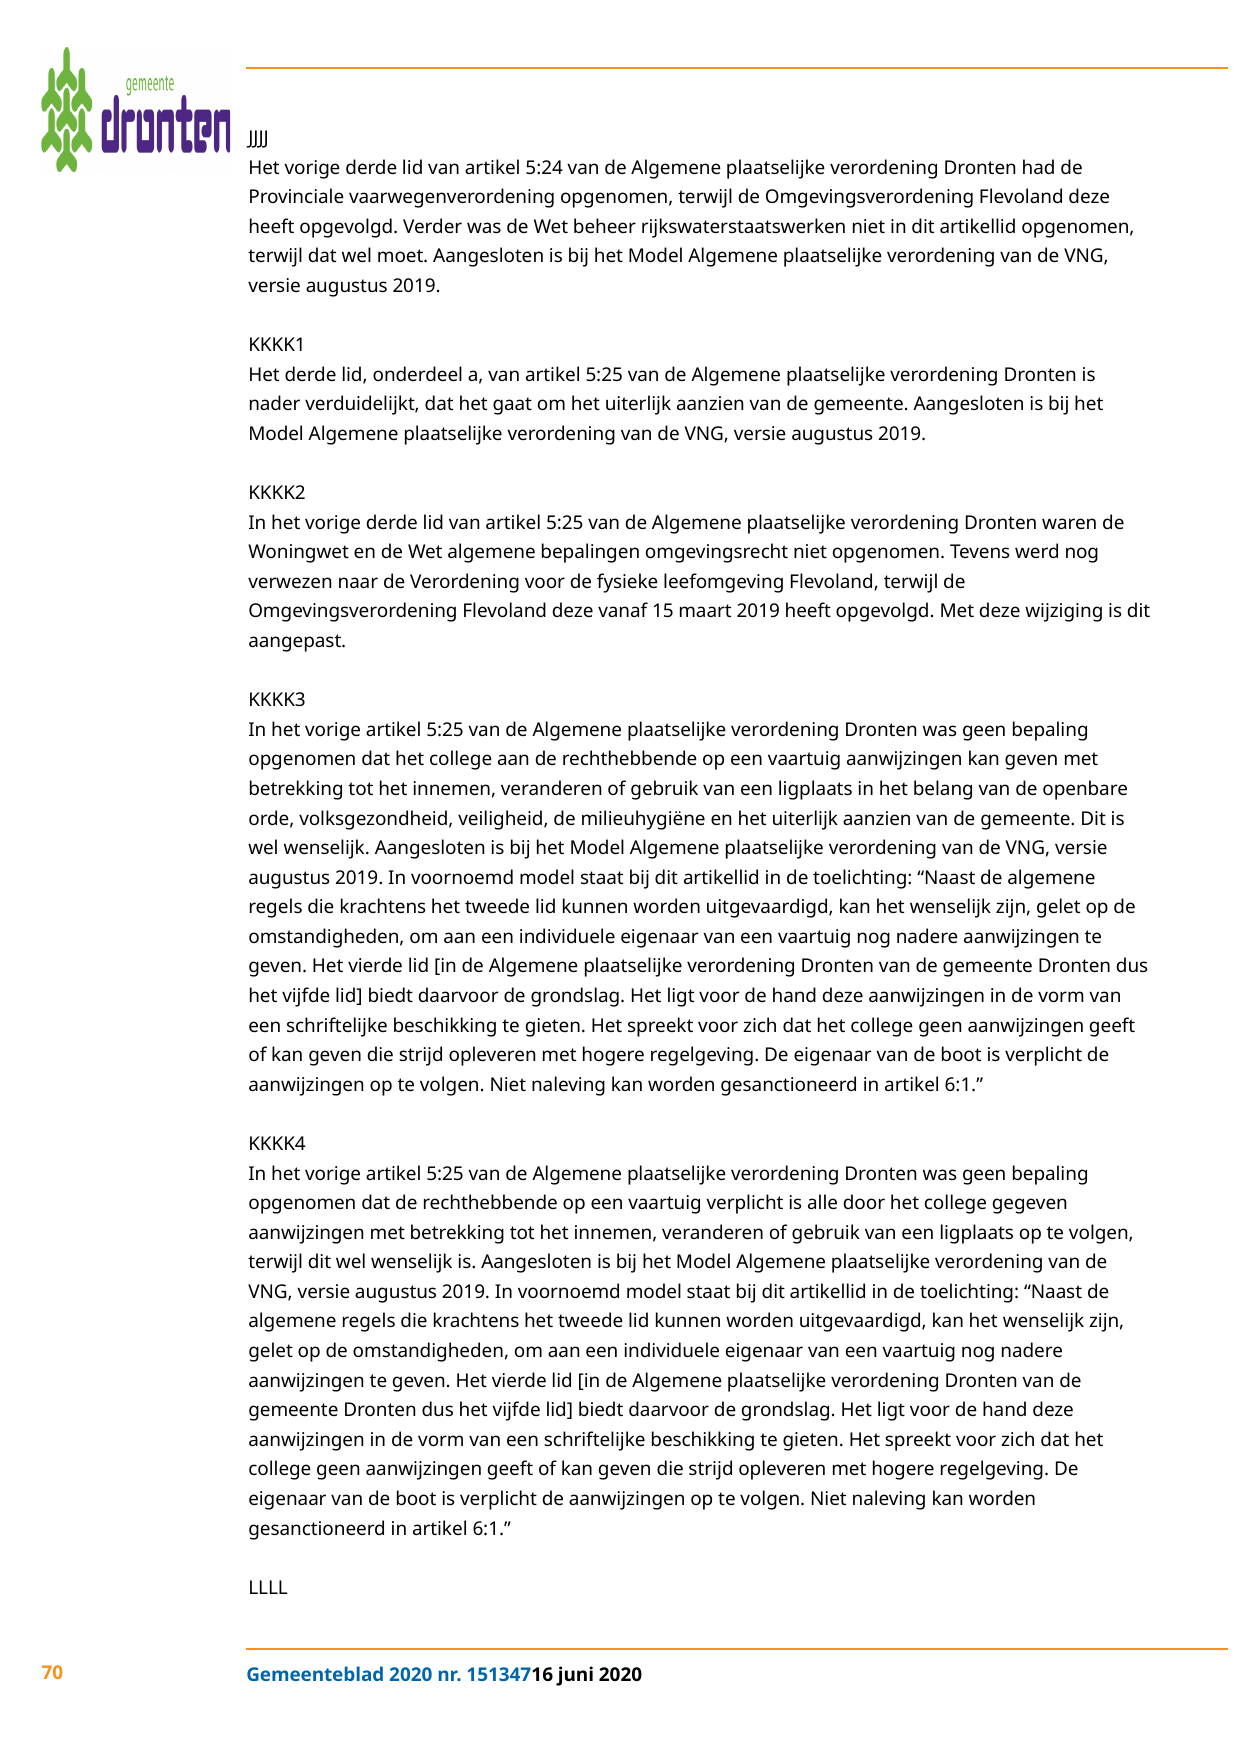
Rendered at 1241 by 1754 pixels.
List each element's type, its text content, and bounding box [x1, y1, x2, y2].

text KKKK3 [248, 686, 1152, 712]
text opgenomen dat de rechthebbende op een vaartuig verplicht is alle door het college gegeven aanwijzingen met betrekking tot het innemen, veranderen of gebruik van een ligplaats op te volgen, terwijl dit wel wenselijk is. Aangesloten is bij het Model Algemene plaatselijke verordening van de VNG, versie augustus 2019. In voornoemd model staat bij dit artikellid in de toelichting: “Naast de algemene regels die krachtens het tweede lid kunnen worden uitgevaardigd, kan het wenselijk zijn, gelet op de omstandigheden, om aan een individuele eigenaar van een vaartuig nog nadere aanwijzingen te geven. Het vierde lid [in de Algemene plaatselijke verordening Dronten van de gemeente Dronten dus het vijfde lid] biedt daarvoor de grondslag. Het ligt voor de hand deze aanwijzingen in de vorm van een schriftelijke beschikking te gieten. Het spreekt voor zich dat het college geen aanwijzingen geeft of kan geven die strijd opleveren met hogere regelgeving. De eigenaar van de boot is verplicht de aanwijzingen op te volgen. Niet naleving kan worden gesanctioneerd in artikel 6:1.” [248, 1189, 1152, 1541]
text opgenomen dat het college aan de rechthebbende op een vaartuig aanwijzingen kan geven met betrekking tot het innemen, veranderen of gebruik van een ligplaats in het belang van de openbare orde, volksgezondheid, veiligheid, de milieuhygiëne en het uiterlijk aanzien van de gemeente. Dit is wel wenselijk. Aangesloten is bij het Model Algemene plaatselijke verordening van de VNG, versie augustus 2019. In voornoemd model staat bij dit artikellid in de toelichting: “Naast de algemene regels die krachtens het tweede lid kunnen worden uitgevaardigd, kan het wenselijk zijn, gelet op de omstandigheden, om aan een individuele eigenaar van een vaartuig nog nadere aanwijzingen te geven. Het vierde lid [in de Algemene plaatselijke verordening Dronten van de gemeente Dronten dus het vijfde lid] biedt daarvoor de grondslag. Het ligt voor de hand deze aanwijzingen in de vorm van een schriftelijke beschikking te gieten. Het spreekt voor zich dat het college geen aanwijzingen geeft of kan geven die strijd opleveren met hogere regelgeving. De eigenaar van de boot is verplicht de aanwijzingen op te volgen. Niet naleving kan worden gesanctioneerd in artikel 6:1.” [248, 746, 1152, 1097]
text JJJJ [248, 124, 1152, 150]
text In het vorige artikel 5:25 van de Algemene plaatselijke verordening Dronten was geen bepaling [248, 716, 1152, 742]
text KKKK1 [248, 331, 1152, 357]
text Het vorige derde lid van artikel 5:24 van de Algemene plaatselijke verordening Dronten had de Provinciale vaarwegenverordening opgenomen, terwijl de Omgevingsverordening Flevoland deze heeft opgevolgd. Verder was de Wet beheer rijkswaterstaatswerken niet in dit artikellid opgenomen, terwijl dat wel moet. Aangesloten is bij het Model Algemene plaatselijke verordening van de VNG, versie augustus 2019. [248, 154, 1152, 298]
text KKKK2 [248, 479, 1152, 505]
text Het derde lid, onderdeel a, van artikel 5:25 van de Algemene plaatselijke verordening Dronten is nader verduidelijkt, dat het gaat om het uiterlijk aanzien van de gemeente. Aangesloten is bij het Model Algemene plaatselijke verordening van de VNG, versie augustus 2019. [248, 361, 1152, 446]
picture [41, 47, 231, 172]
text In het vorige artikel 5:25 van de Algemene plaatselijke verordening Dronten was geen bepaling [248, 1160, 1152, 1186]
text LLLL [248, 1574, 1152, 1600]
text KKKK4 [248, 1130, 1152, 1156]
text In het vorige derde lid van artikel 5:25 van de Algemene plaatselijke verordening Dronten waren de Woningwet en de Wet algemene bepalingen omgevingsrecht niet opgenomen. Tevens werd nog verwezen naar de Verordening voor de fysieke leefomgeving Flevoland, terwijl de Omgevingsverordening Flevoland deze vanaf 15 maart 2019 heeft opgevolgd. Met deze wijziging is dit aangepast. [248, 509, 1152, 653]
